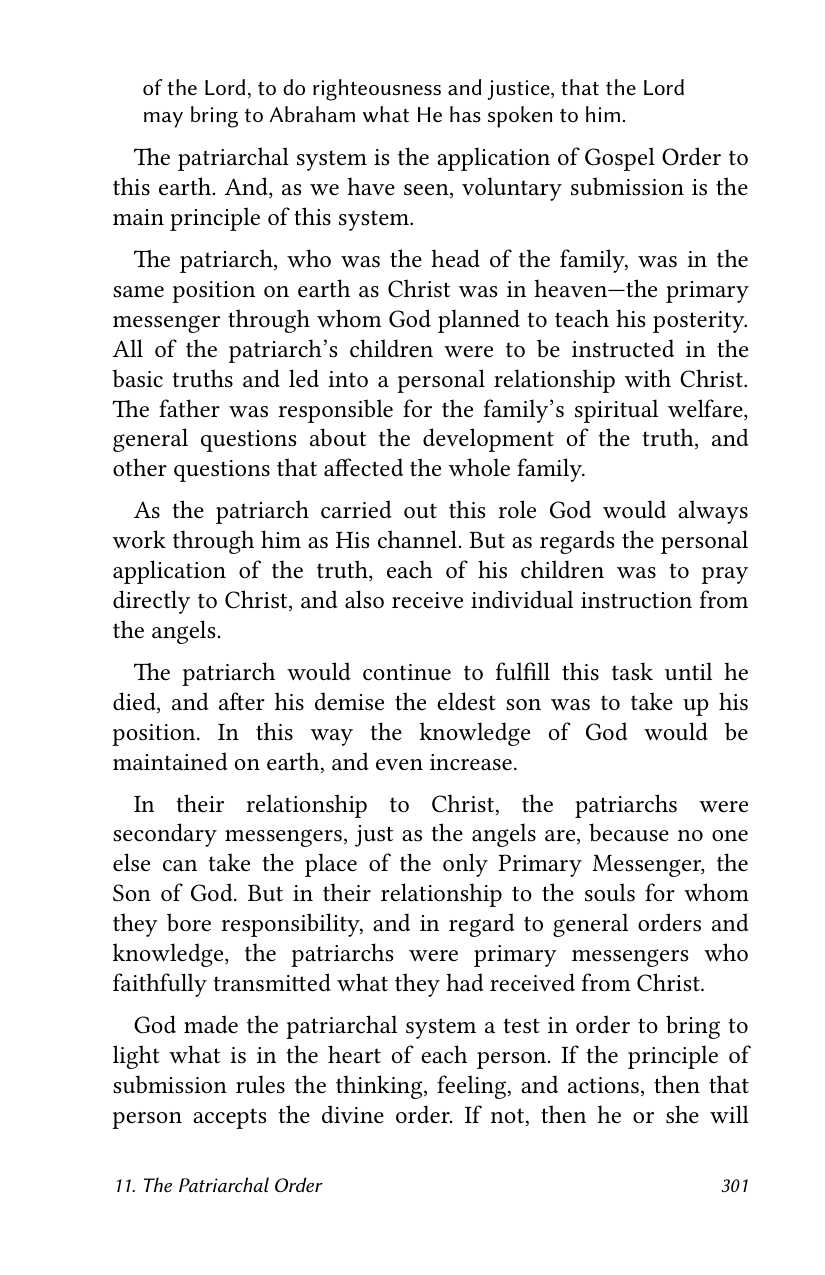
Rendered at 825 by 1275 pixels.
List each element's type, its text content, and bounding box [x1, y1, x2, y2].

text The patriarchal system is the application of Gospel Order to this earth. And, as we have seen, voluntary submission is the main principle of this system. [112, 143, 750, 232]
text of the Lord, to do righteousness and justice, that the Lord may bring to Abraham what He has spoken to him. [142, 75, 720, 128]
text The patriarch would continue to fulfill this task until he died, and after his demise the eldest son was to take up his position. In this way the knowledge of God would be maintained on earth, and even increase. [112, 658, 750, 776]
text The patriarch, who was the head of the family, was in the same position on earth as Christ was in heaven—the primary messenger through whom God planned to teach his posterity. All of the patriarch’s children were to be instructed in the basic truths and led into a personal relationship with Christ. The father was responsible for the family’s spiritual welfare, general questions about the development of the truth, and other questions that affected the whole family. [112, 245, 750, 483]
text As the patriarch carried out this role God would always work through him as His channel. But as regards the personal application of the truth, each of his children was to pray directly to Christ, and also receive individual instruction from the angels. [112, 496, 750, 644]
text In their relationship to Christ, the patriarchs were secondary messengers, just as the angels are, because no one else can take the place of the only Primary Messenger, the Son of God. But in their relationship to the souls for whom they bore responsibility, and in regard to general orders and knowledge, the patriarchs were primary messengers who faithfully transmitted what they had received from Christ. [112, 789, 750, 997]
text God made the patriarchal system a test in order to bring to light what is in the heart of each person. If the principle of submission rules the thinking, feeling, and actions, then that person accepts the divine order. If not, then he or she will [112, 1011, 750, 1129]
